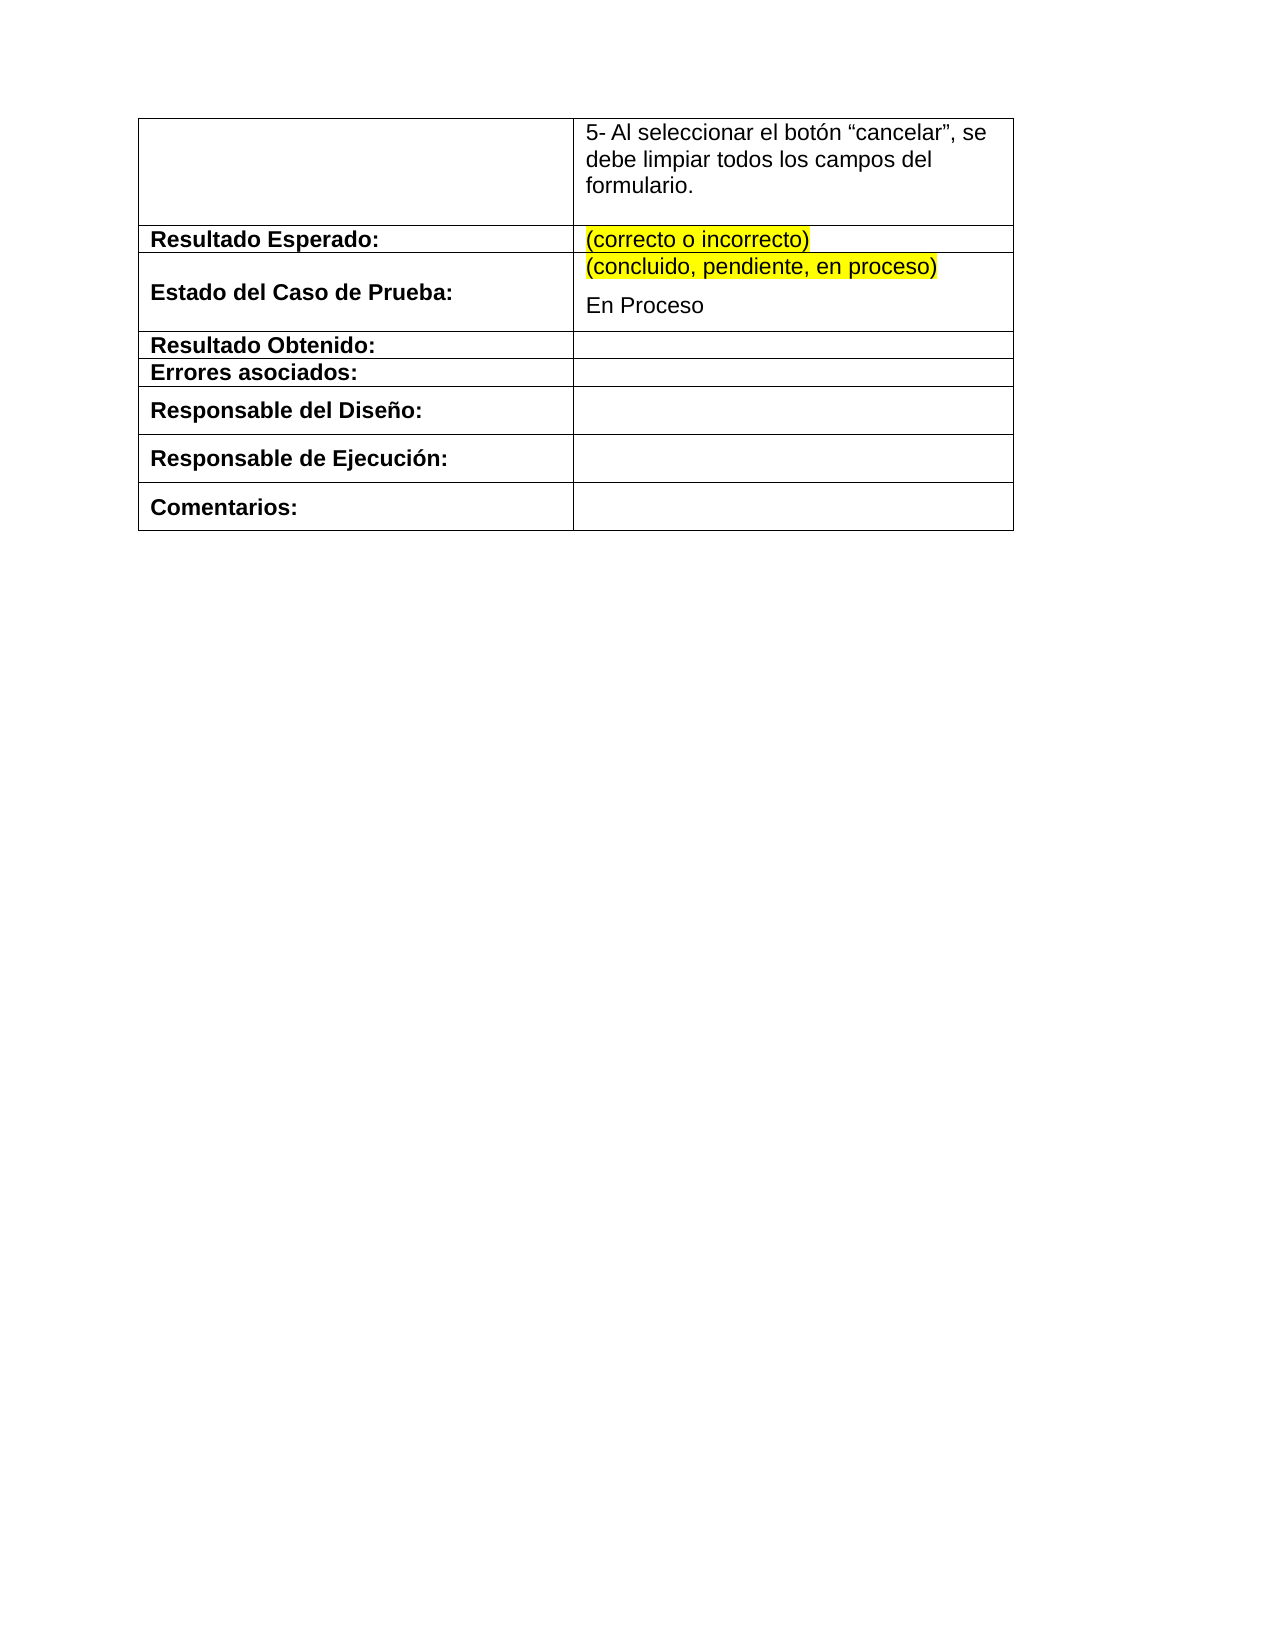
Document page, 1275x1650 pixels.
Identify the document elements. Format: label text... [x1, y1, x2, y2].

table_cell Responsable de Ejecución: [139, 435, 573, 482]
table_cell 5- Al seleccionar el botón “cancelar”, se debe limpiar todos los campos del formulario. [574, 119, 1013, 224]
table_cell [574, 359, 1013, 386]
table_cell Resultado Esperado: [139, 226, 573, 252]
table_cell [139, 119, 573, 224]
table_cell [574, 387, 1013, 434]
table_cell Estado del Caso de Prueba: [139, 253, 573, 331]
table_cell (concluido, pendiente, en proceso) En Proceso [574, 253, 1013, 331]
table_cell [574, 435, 1013, 482]
table_cell [574, 483, 1013, 530]
table_cell (correcto o incorrecto) [574, 226, 1013, 252]
table_cell Responsable del Diseño: [139, 387, 573, 434]
table_cell Comentarios: [139, 483, 573, 530]
table_cell [574, 332, 1013, 358]
table_cell Errores asociados: [139, 359, 573, 386]
table_cell Resultado Obtenido: [139, 332, 573, 358]
